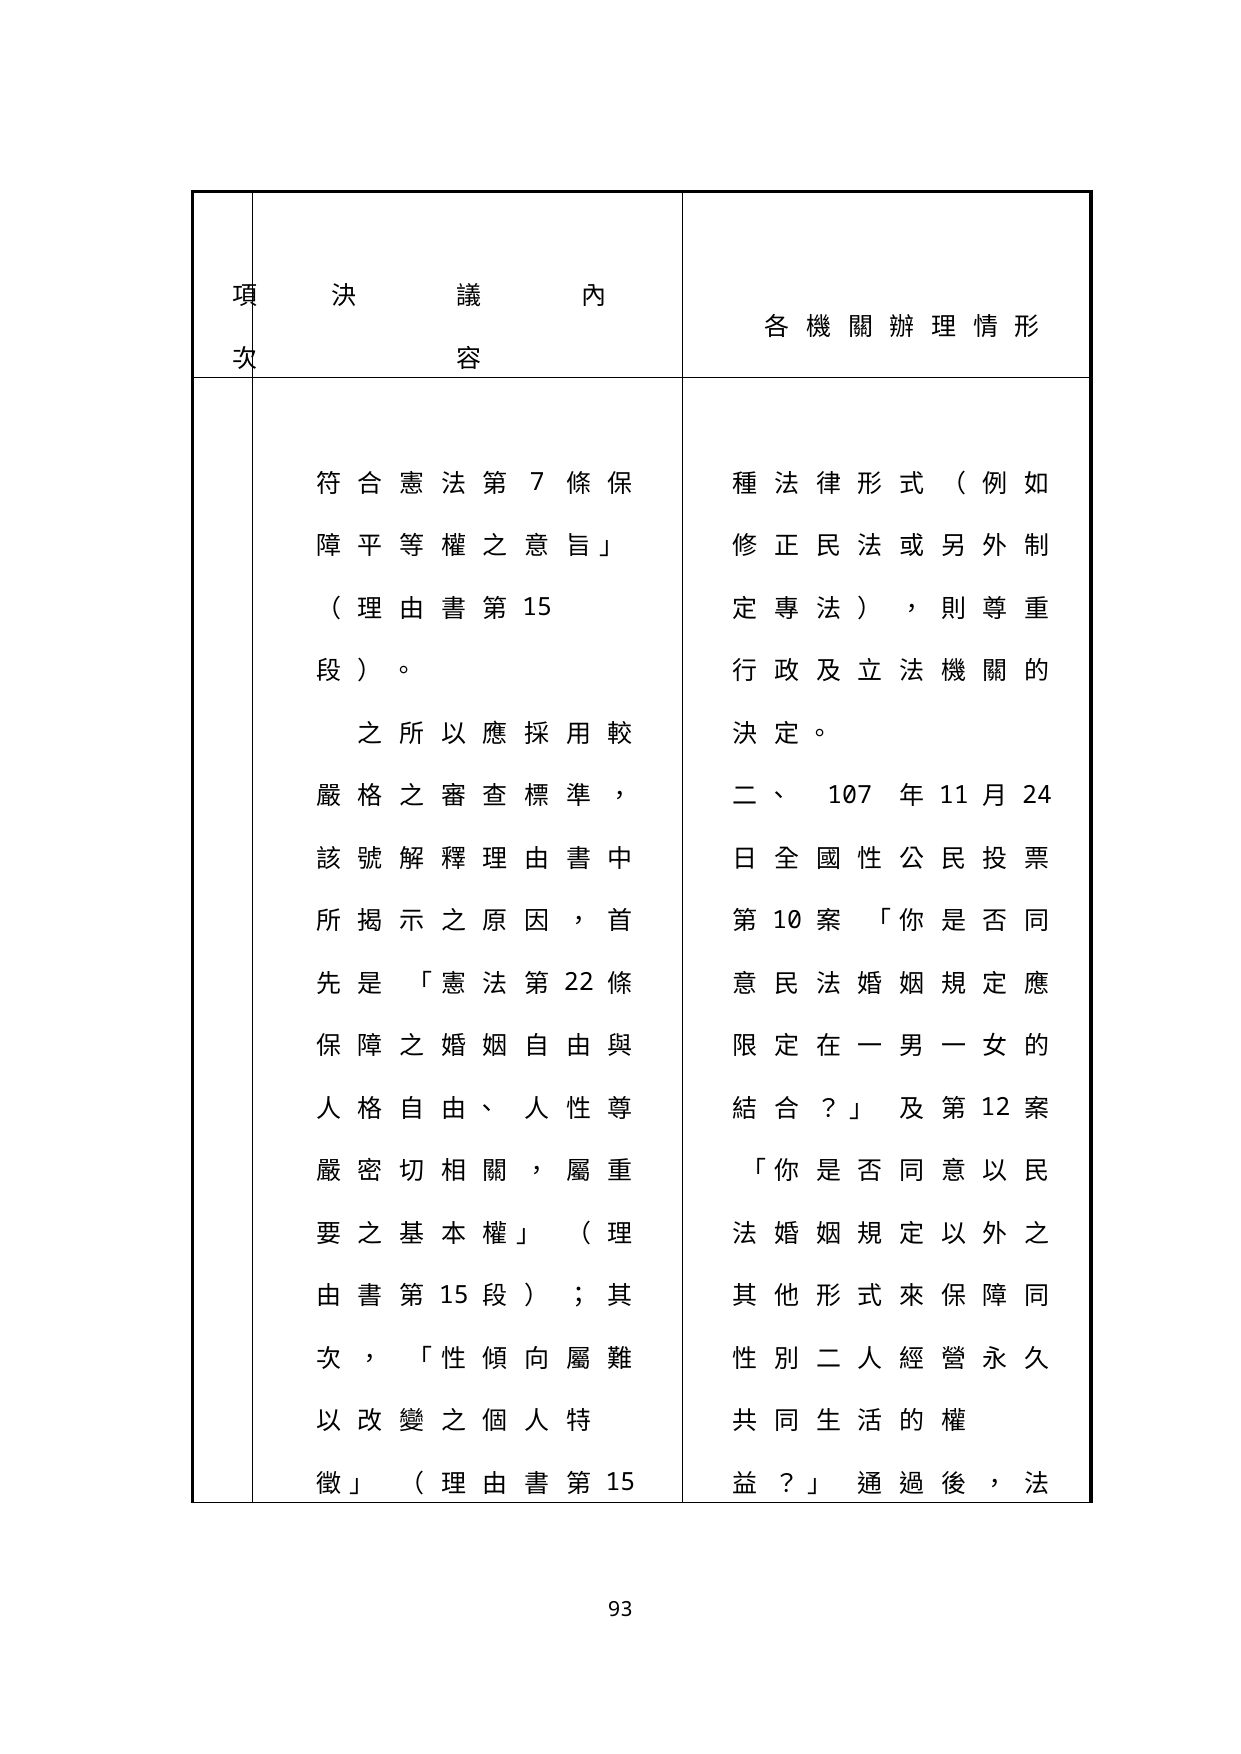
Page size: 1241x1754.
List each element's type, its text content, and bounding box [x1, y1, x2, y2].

table_cell 符合憲法第7條保障平等權之意旨」（理由書第15段）。 之所以應採用較嚴格之審查標準，該號解釋理由書中所揭示之原因，首先是「憲法第22條保障之婚姻自由與人格自由、人性尊嚴密切相關，屬重要之基本權」（理由書第15段）；其次，「性傾向屬難以改變之個人特徵」（理由書第15 [253, 378, 682, 1502]
table_header 項次 [194, 193, 252, 377]
table_cell 種法律形式（例如修正民法或另外制定專法），則尊重行政及立法機關的決定。 二、107年11月24日全國性公民投票第10案「你是否同意民法婚姻規定應限定在一男一女的結合？」及第12案「你是否同意以民法婚姻規定以外之其他形式來保障同性別二人經營永久共同生活的權益？」通過後，法 [683, 378, 1089, 1502]
table_header 各機關辦理情形 [683, 193, 1089, 377]
table_header 決 議 內 容 [253, 193, 682, 377]
table_cell 26. [194, 378, 252, 1502]
